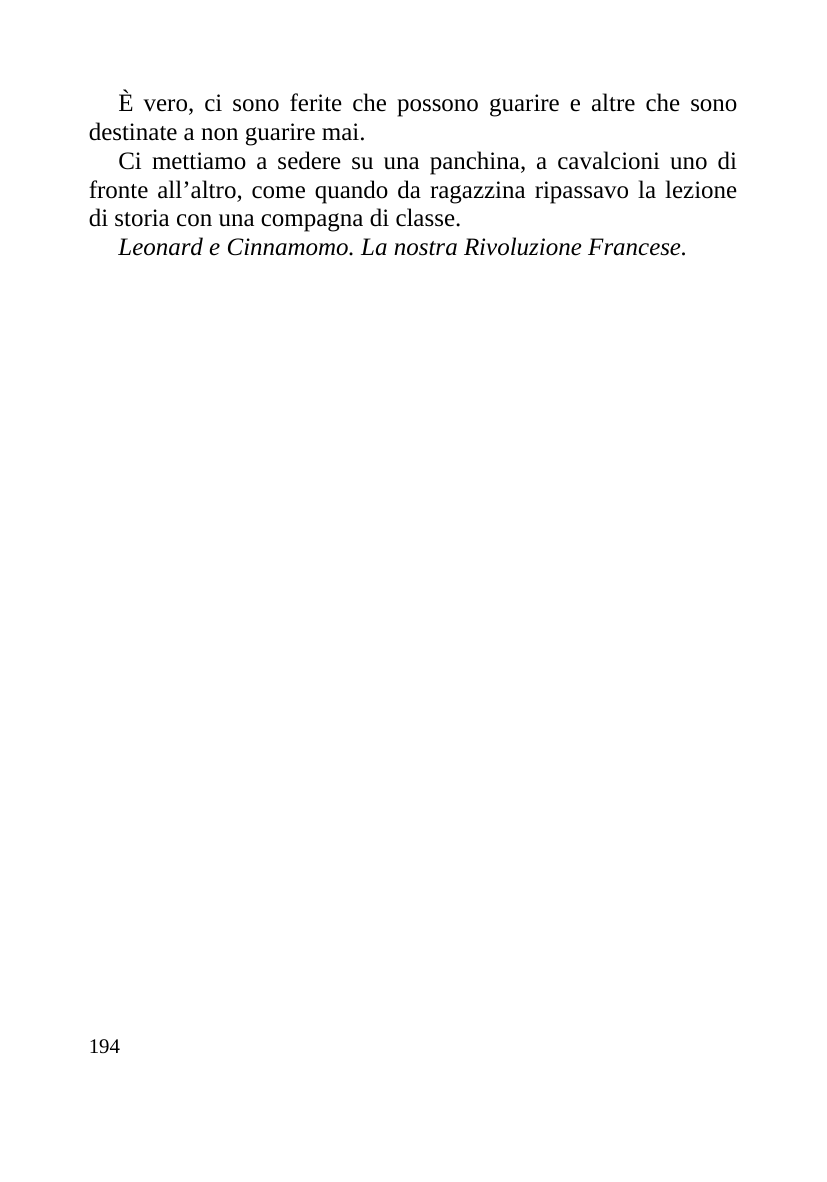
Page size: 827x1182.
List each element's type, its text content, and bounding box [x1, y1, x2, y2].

text è vero, ci sono ferite che possono guarire e altre che sono destinate a non guarire mai. [88, 88, 738, 146]
text Leonard e Cinnamomo. La nostra Rivoluzione Francese. [88, 232, 738, 261]
text Ci mettiamo a sedere su una panchina, a cavalcioni uno di fronte all’altro, come quando da ragazzina ripassavo la lezione di storia con una compagna di classe. [88, 146, 738, 232]
